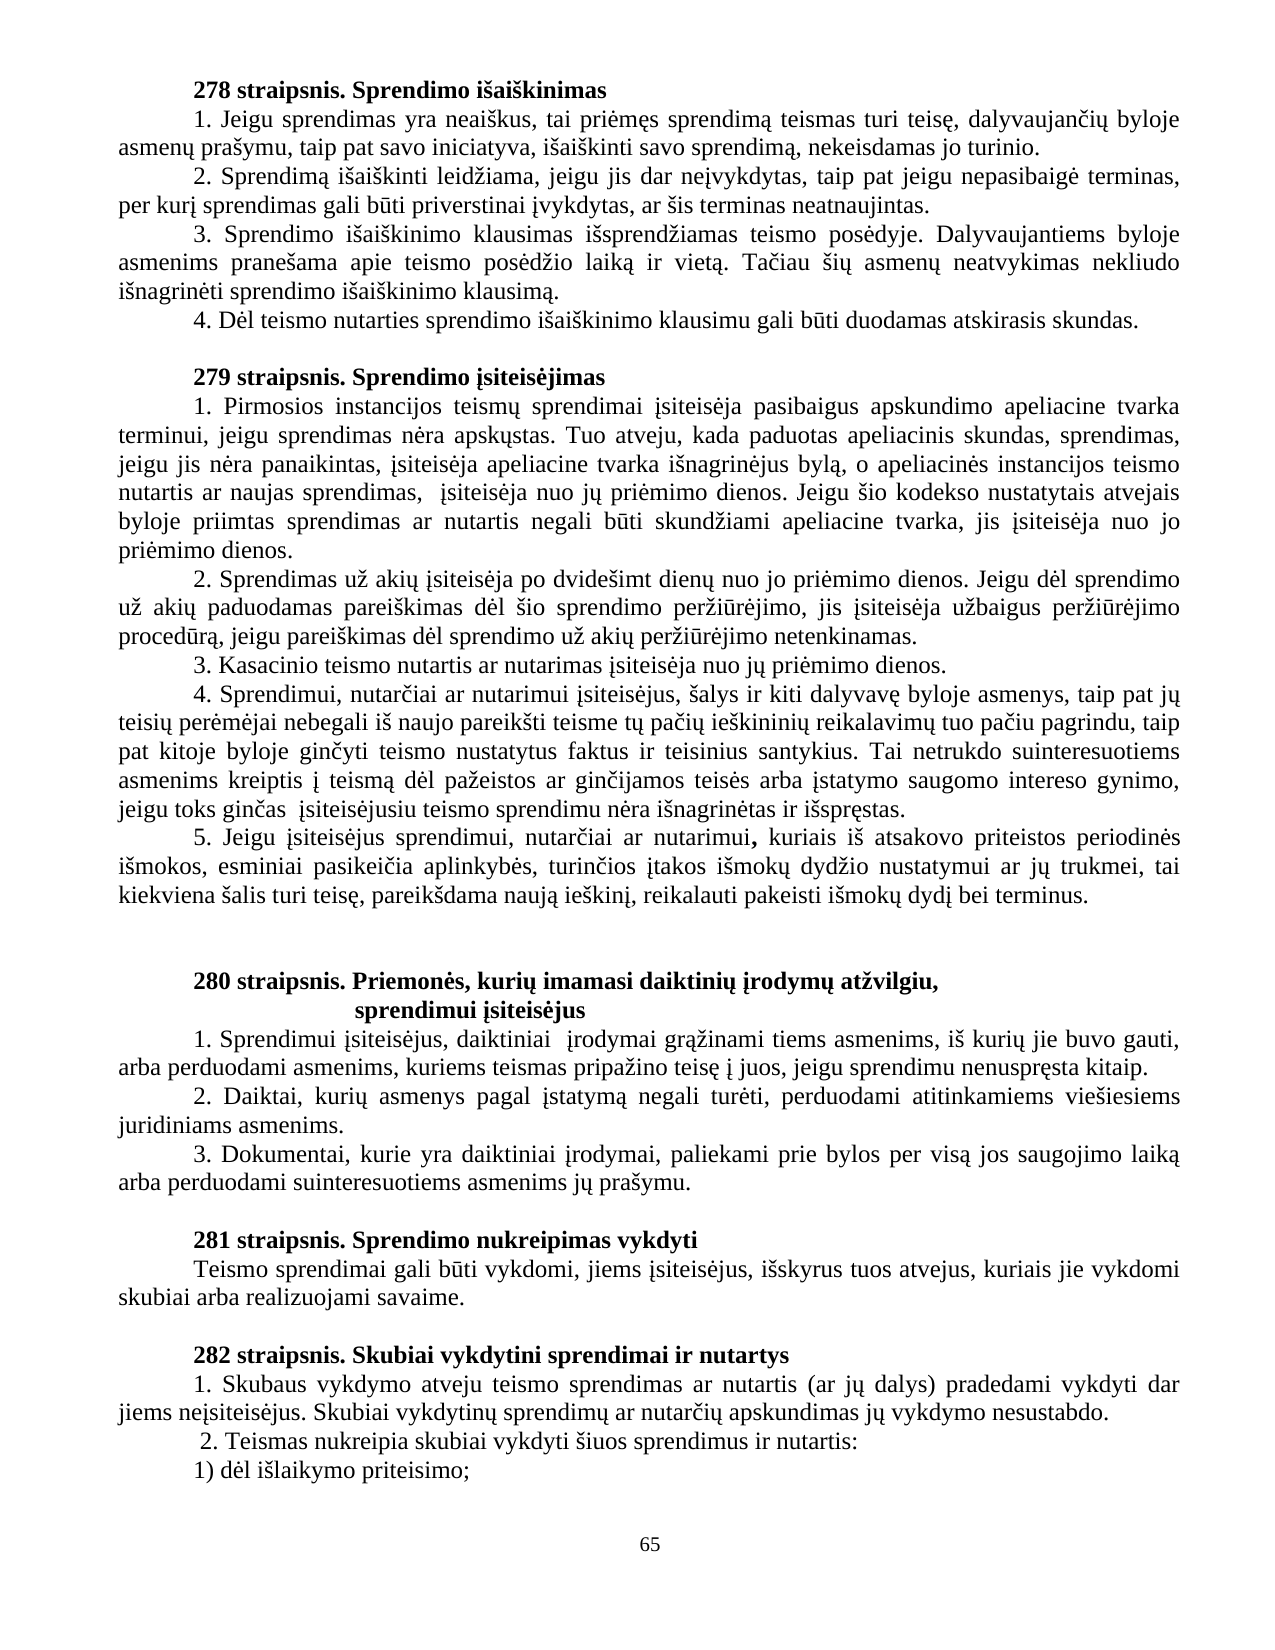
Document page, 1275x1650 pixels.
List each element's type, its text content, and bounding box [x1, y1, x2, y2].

text 1. Jeigu sprendimas yra neaiškus, tai priėmęs sprendimą teismas turi teisę, dalyvaujančių byloje asmenų prašymu, taip pat savo iniciatyva, išaiškinti savo sprendimą, nekeisdamas jo turinio. [118, 104, 1181, 161]
text 1. Pirmosios instancijos teismų sprendimai įsiteisėja pasibaigus apskundimo apeliacine tvarka terminui, jeigu sprendimas nėra apskųstas. Tuo atveju, kada paduotas apeliacinis skundas, sprendimas, jeigu jis nėra panaikintas, įsiteisėja apeliacine tvarka išnagrinėjus bylą, o apeliacinės instancijos teismo nutartis ar naujas sprendimas, įsiteisėja nuo jų priėmimo dienos. Jeigu šio kodekso nustatytais atvejais byloje priimtas sprendimas ar nutartis negali būti skundžiami apeliacine tvarka, jis įsiteisėja nuo jo priėmimo dienos. [118, 391, 1181, 564]
text 3. Dokumentai, kurie yra daiktiniai įrodymai, paliekami prie bylos per visą jos saugojimo laiką arba perduodami suinteresuotiems asmenims jų prašymu. [118, 1139, 1181, 1196]
text 5. Jeigu įsiteisėjus sprendimui, nutarčiai ar nutarimui, kuriais iš atsakovo priteistos periodinės išmokos, esminiai pasikeičia aplinkybės, turinčios įtakos išmokų dydžio nustatymui ar jų trukmei, tai kiekviena šalis turi teisę, pareikšdama naują ieškinį, reikalauti pakeisti išmokų dydį bei terminus. [118, 822, 1181, 909]
text 2. Daiktai, kurių asmenys pagal įstatymą negali turėti, perduodami atitinkamiems viešiesiems juridiniams asmenims. [118, 1081, 1181, 1139]
text 281 straipsnis. Sprendimo nukreipimas vykdyti [118, 1225, 1181, 1254]
text 1) dėl išlaikymo priteisimo; [118, 1455, 1181, 1484]
text Teismo sprendimai gali būti vykdomi, jiems įsiteisėjus, išskyrus tuos atvejus, kuriais jie vykdomi skubiai arba realizuojami savaime. [118, 1254, 1181, 1311]
text 282 straipsnis. Skubiai vykdytini sprendimai ir nutartys [118, 1340, 1181, 1369]
text 280 straipsnis. Priemonės, kurių imamasi daiktinių įrodymų atžvilgiu, [193, 966, 1181, 995]
text 3. Sprendimo išaiškinimo klausimas išsprendžiamas teismo posėdyje. Dalyvaujantiems byloje asmenims pranešama apie teismo posėdžio laiką ir vietą. Tačiau šių asmenų neatvykimas nekliudo išnagrinėti sprendimo išaiškinimo klausimą. [118, 219, 1181, 305]
text 2. Sprendimą išaiškinti leidžiama, jeigu jis dar neįvykdytas, taip pat jeigu nepasibaigė terminas, per kurį sprendimas gali būti priverstinai įvykdytas, ar šis terminas neatnaujintas. [118, 161, 1181, 219]
text 4. Sprendimui, nutarčiai ar nutarimui įsiteisėjus, šalys ir kiti dalyvavę byloje asmenys, taip pat jų teisių perėmėjai nebegali iš naujo pareikšti teisme tų pačių ieškininių reikalavimų tuo pačiu pagrindu, taip pat kitoje byloje ginčyti teismo nustatytus faktus ir teisinius santykius. Tai netrukdo suinteresuotiems asmenims kreiptis į teismą dėl pažeistos ar ginčijamos teisės arba įstatymo saugomo intereso gynimo, jeigu toks ginčas įsiteisėjusiu teismo sprendimu nėra išnagrinėtas ir išspręstas. [118, 679, 1181, 822]
text 1. Skubaus vykdymo atveju teismo sprendimas ar nutartis (ar jų dalys) pradedami vykdyti dar jiems neįsiteisėjus. Skubiai vykdytinų sprendimų ar nutarčių apskundimas jų vykdymo nesustabdo. [118, 1369, 1181, 1426]
text 278 straipsnis. Sprendimo išaiškinimas [118, 75, 1181, 104]
text 3. Kasacinio teismo nutartis ar nutarimas įsiteisėja nuo jų priėmimo dienos. [118, 650, 1181, 679]
text 279 straipsnis. Sprendimo įsiteisėjimas [118, 362, 1181, 391]
text 2. Teismas nukreipia skubiai vykdyti šiuos sprendimus ir nutartis: [118, 1426, 1181, 1455]
text sprendimui įsiteisėjus [295, 995, 1181, 1024]
text 4. Dėl teismo nutarties sprendimo išaiškinimo klausimu gali būti duodamas atskirasis skundas. [118, 305, 1181, 334]
text 1. Sprendimui įsiteisėjus, daiktiniai įrodymai grąžinami tiems asmenims, iš kurių jie buvo gauti, arba perduodami asmenims, kuriems teismas pripažino teisę į juos, jeigu sprendimu nenuspręsta kitaip. [118, 1024, 1181, 1081]
text 2. Sprendimas už akių įsiteisėja po dvidešimt dienų nuo jo priėmimo dienos. Jeigu dėl sprendimo už akių paduodamas pareiškimas dėl šio sprendimo peržiūrėjimo, jis įsiteisėja užbaigus peržiūrėjimo procedūrą, jeigu pareiškimas dėl sprendimo už akių peržiūrėjimo netenkinamas. [118, 564, 1181, 650]
